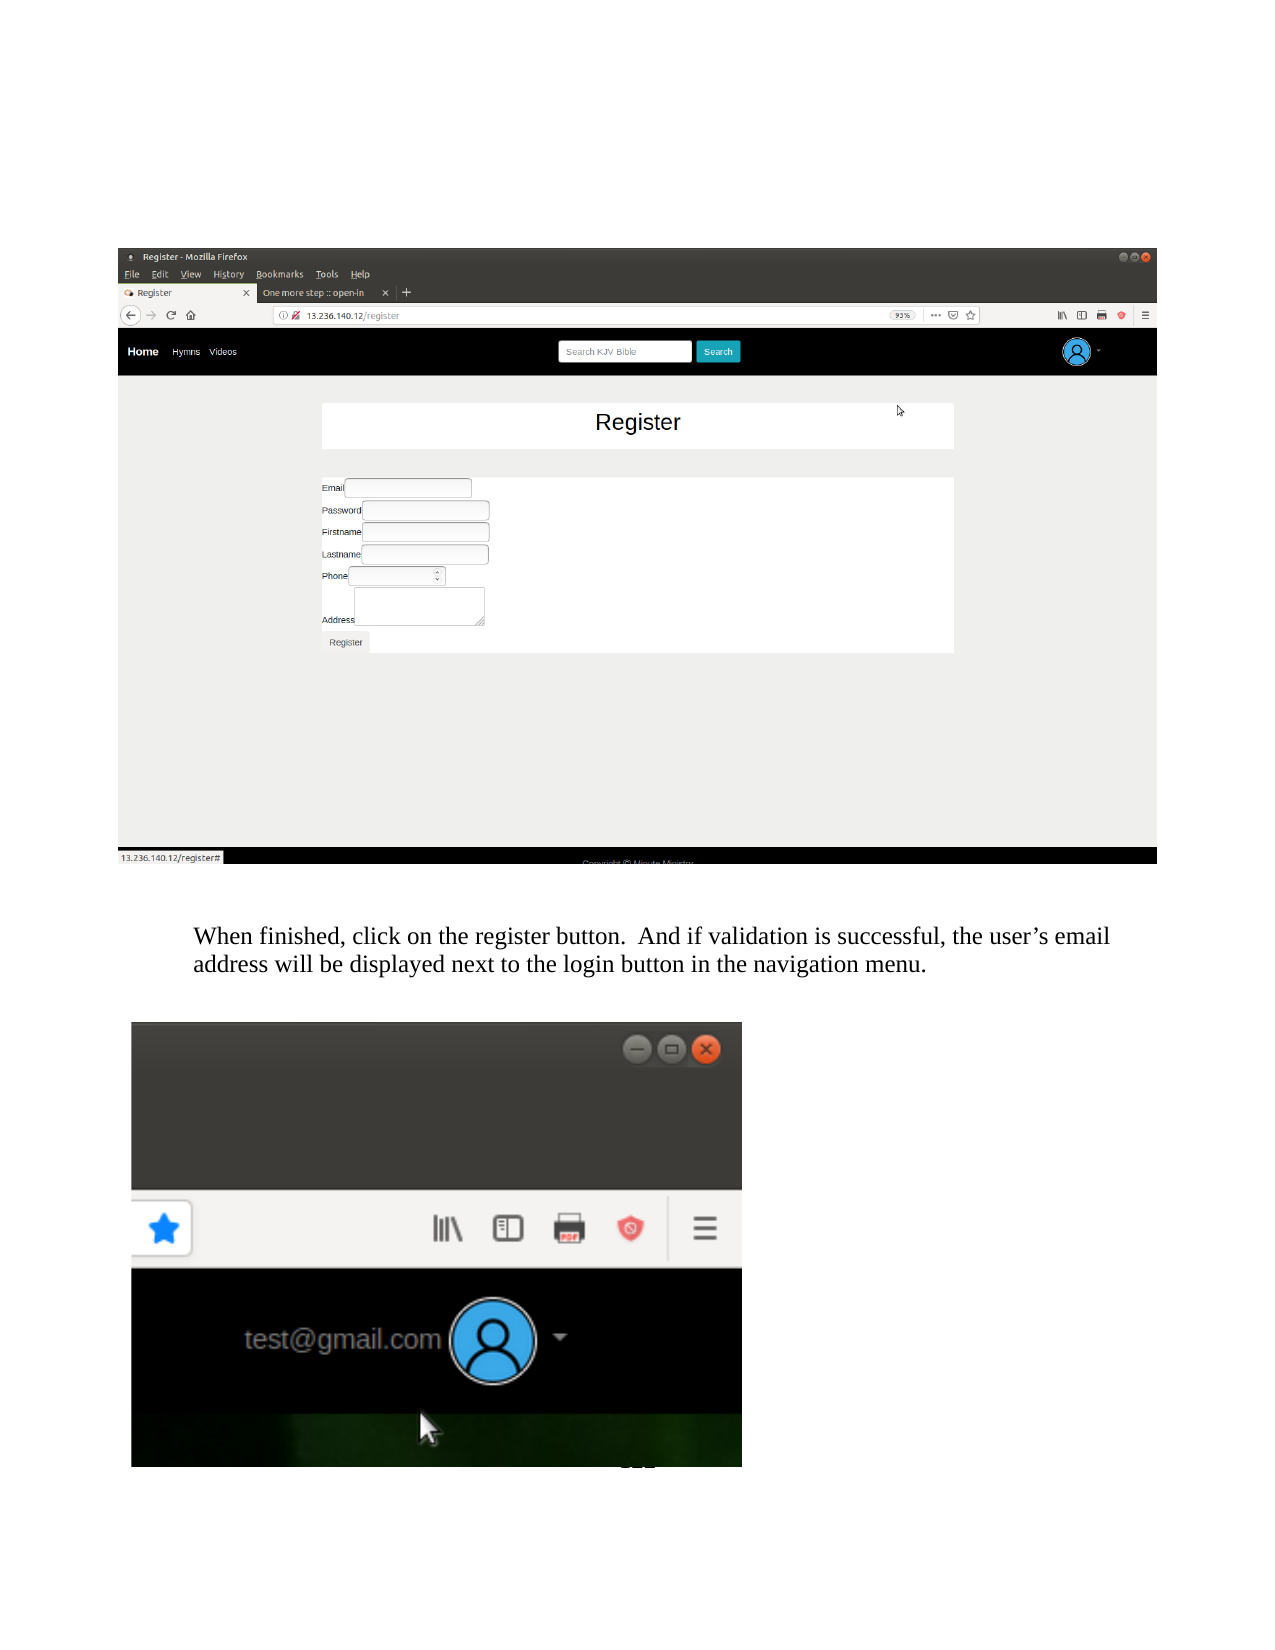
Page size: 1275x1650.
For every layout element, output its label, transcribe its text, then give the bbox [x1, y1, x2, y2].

list When finished, click on the register button. And if validation is successful, the user’s email address will be displayed next to the login button in the navigation menu. [156, 921, 1157, 978]
picture [118, 248, 1157, 864]
